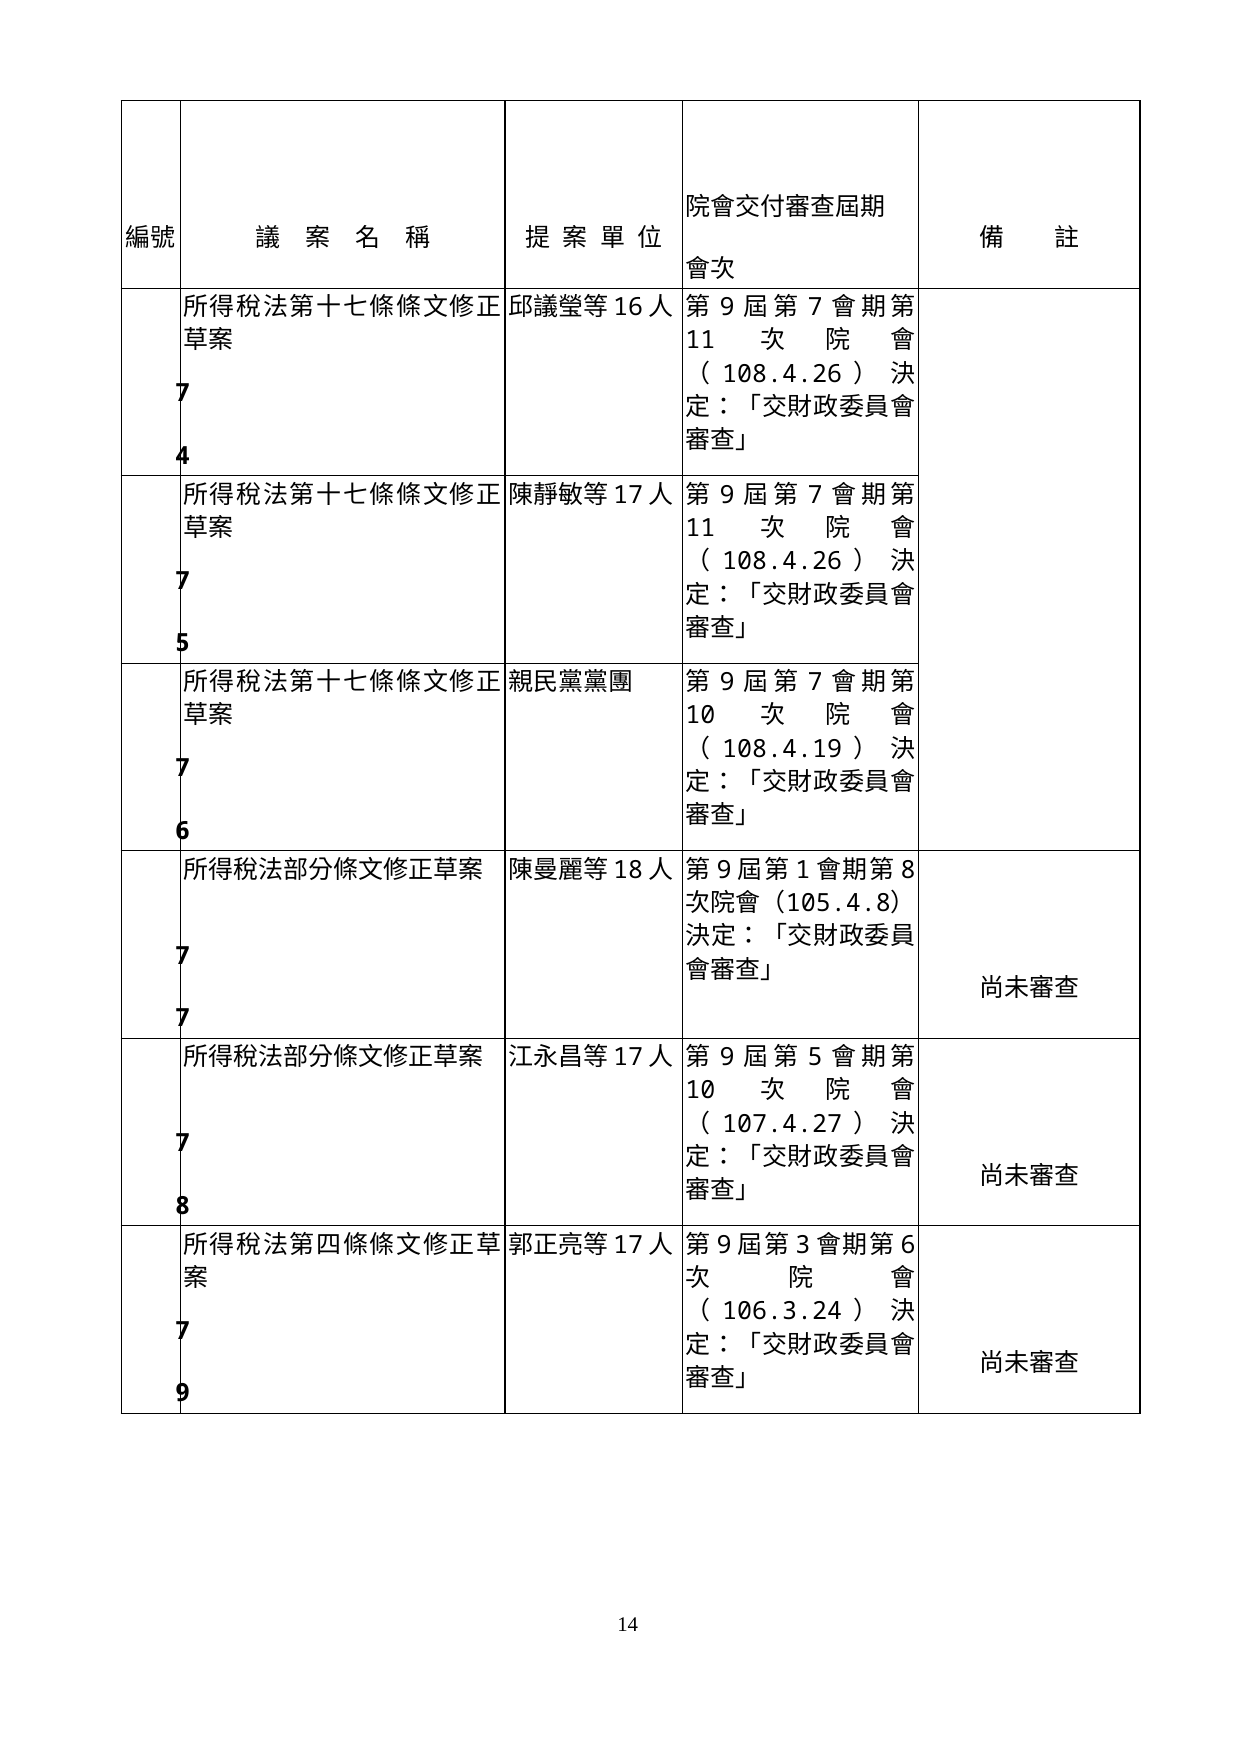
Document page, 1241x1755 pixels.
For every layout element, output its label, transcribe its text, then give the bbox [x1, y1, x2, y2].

table_cell 第9屆第1會期第8次院會（105.4.8）決定：「交財政委員會審查」 [683, 851, 918, 1038]
table_cell 所得稅法第四條條文修正草案 [181, 1226, 504, 1413]
table_cell 第9屆第3會期第6次院會（106.3.24）決定：「交財政委員會審查」 [683, 1226, 918, 1413]
table_cell [122, 1039, 180, 1225]
table_cell [122, 289, 180, 475]
table_cell 邱議瑩等16人 [506, 289, 682, 475]
table_header 備 註 [919, 101, 1139, 288]
table_cell 尚未審查 [919, 1039, 1139, 1225]
table_cell 所得稅法部分條文修正草案 [181, 851, 504, 1038]
table_cell 所得稅法部分條文修正草案 [181, 1039, 504, 1225]
table_cell 陳曼麗等18人 [506, 851, 682, 1038]
table_cell 第9屆第7會期第11次院會（108.4.26）決定：「交財政委員會審查」 [683, 289, 918, 475]
table_cell 尚未審查 [919, 851, 1139, 1038]
table_header 議 案 名 稱 [181, 101, 504, 288]
table_cell 尚未審查 [919, 1226, 1139, 1413]
table_cell 陳靜敏等17人 [506, 476, 682, 663]
table_cell 所得稅法第十七條條文修正草案 [181, 664, 504, 850]
table_cell 江永昌等17人 [506, 1039, 682, 1225]
table_cell 親民黨黨團 [506, 664, 682, 850]
table_cell 第9屆第7會期第10次院會（108.4.19）決定：「交財政委員會審查」 [683, 664, 918, 850]
table_cell 所得稅法第十七條條文修正草案 [181, 476, 504, 663]
table_cell [122, 851, 180, 1038]
table_header 院會交付審查屆期 會次 [683, 101, 918, 288]
table_cell 郭正亮等17人 [506, 1226, 682, 1413]
table_cell 第9屆第7會期第11次院會（108.4.26）決定：「交財政委員會審查」 [683, 476, 918, 663]
table_cell [919, 289, 1139, 850]
table_cell [122, 1226, 180, 1413]
table_cell 第9屆第5會期第10次院會（107.4.27）決定：「交財政委員會審查」 [683, 1039, 918, 1225]
table_header 提 案 單 位 [506, 101, 682, 288]
table_cell [122, 664, 180, 850]
table_cell [122, 476, 180, 663]
table_header 編號 [122, 101, 180, 288]
table_cell 所得稅法第十七條條文修正草案 [181, 289, 504, 475]
